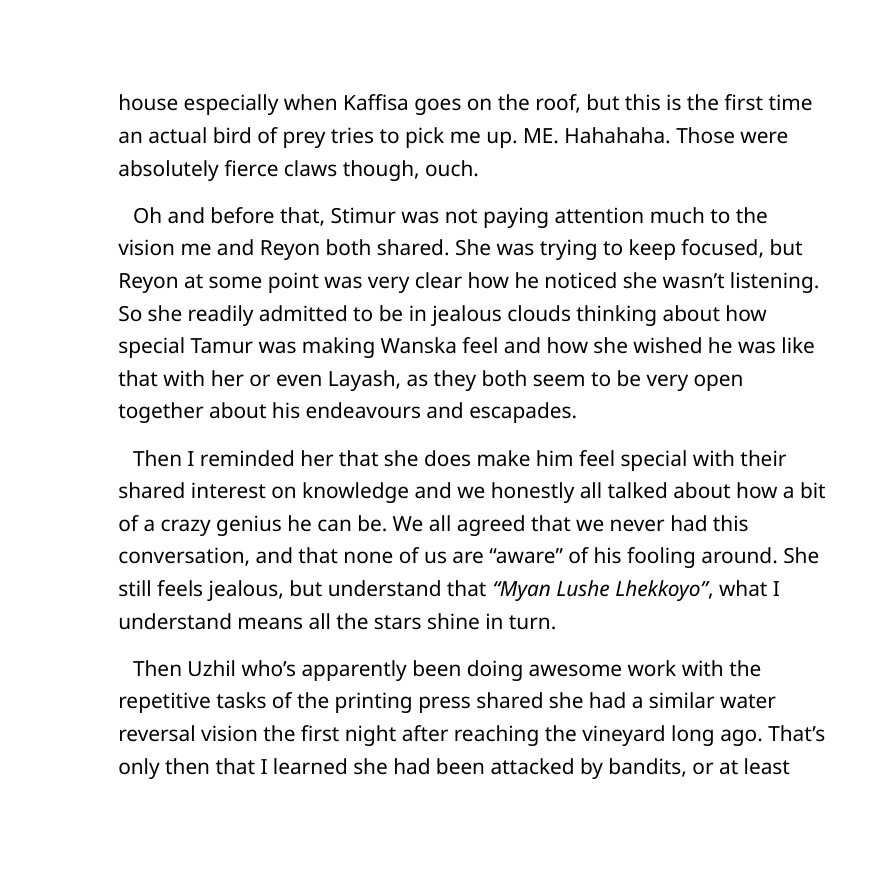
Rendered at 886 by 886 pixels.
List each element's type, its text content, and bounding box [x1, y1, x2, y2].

text house especially when Kaffisa goes on the roof, but this is the first time an actual bird of prey tries to pick me up. ME. Hahahaha. Those were absolutely fierce claws though, ouch. [118, 88, 827, 182]
text Oh and before that, Stimur was not paying attention much to the vision me and Reyon both shared. She was trying to keep focused, but Reyon at some point was very clear how he noticed she wasn’t listening. So she readily admitted to be in jealous clouds thinking about how special Tamur was making Wanska feel and how she wished he was like that with her or even Layash, as they both seem to be very open together about his endeavours and escapades. [118, 201, 827, 425]
text Then Uzhil who’s apparently been doing awesome work with the repetitive tasks of the printing press shared she had a similar water reversal vision the first night after reaching the vineyard long ago. That’s only then that I learned she had been attacked by bandits, or at least [118, 654, 827, 780]
text Then I reminded her that she does make him feel special with their shared interest on knowledge and we honestly all talked about how a bit of a crazy genius he can be. We all agreed that we never had this conversation, and that none of us are “aware” of his fooling around. She still feels jealous, but understand that “Myan Lushe Lhekkoyo”, what I understand means all the stars shine in turn. [118, 444, 827, 635]
